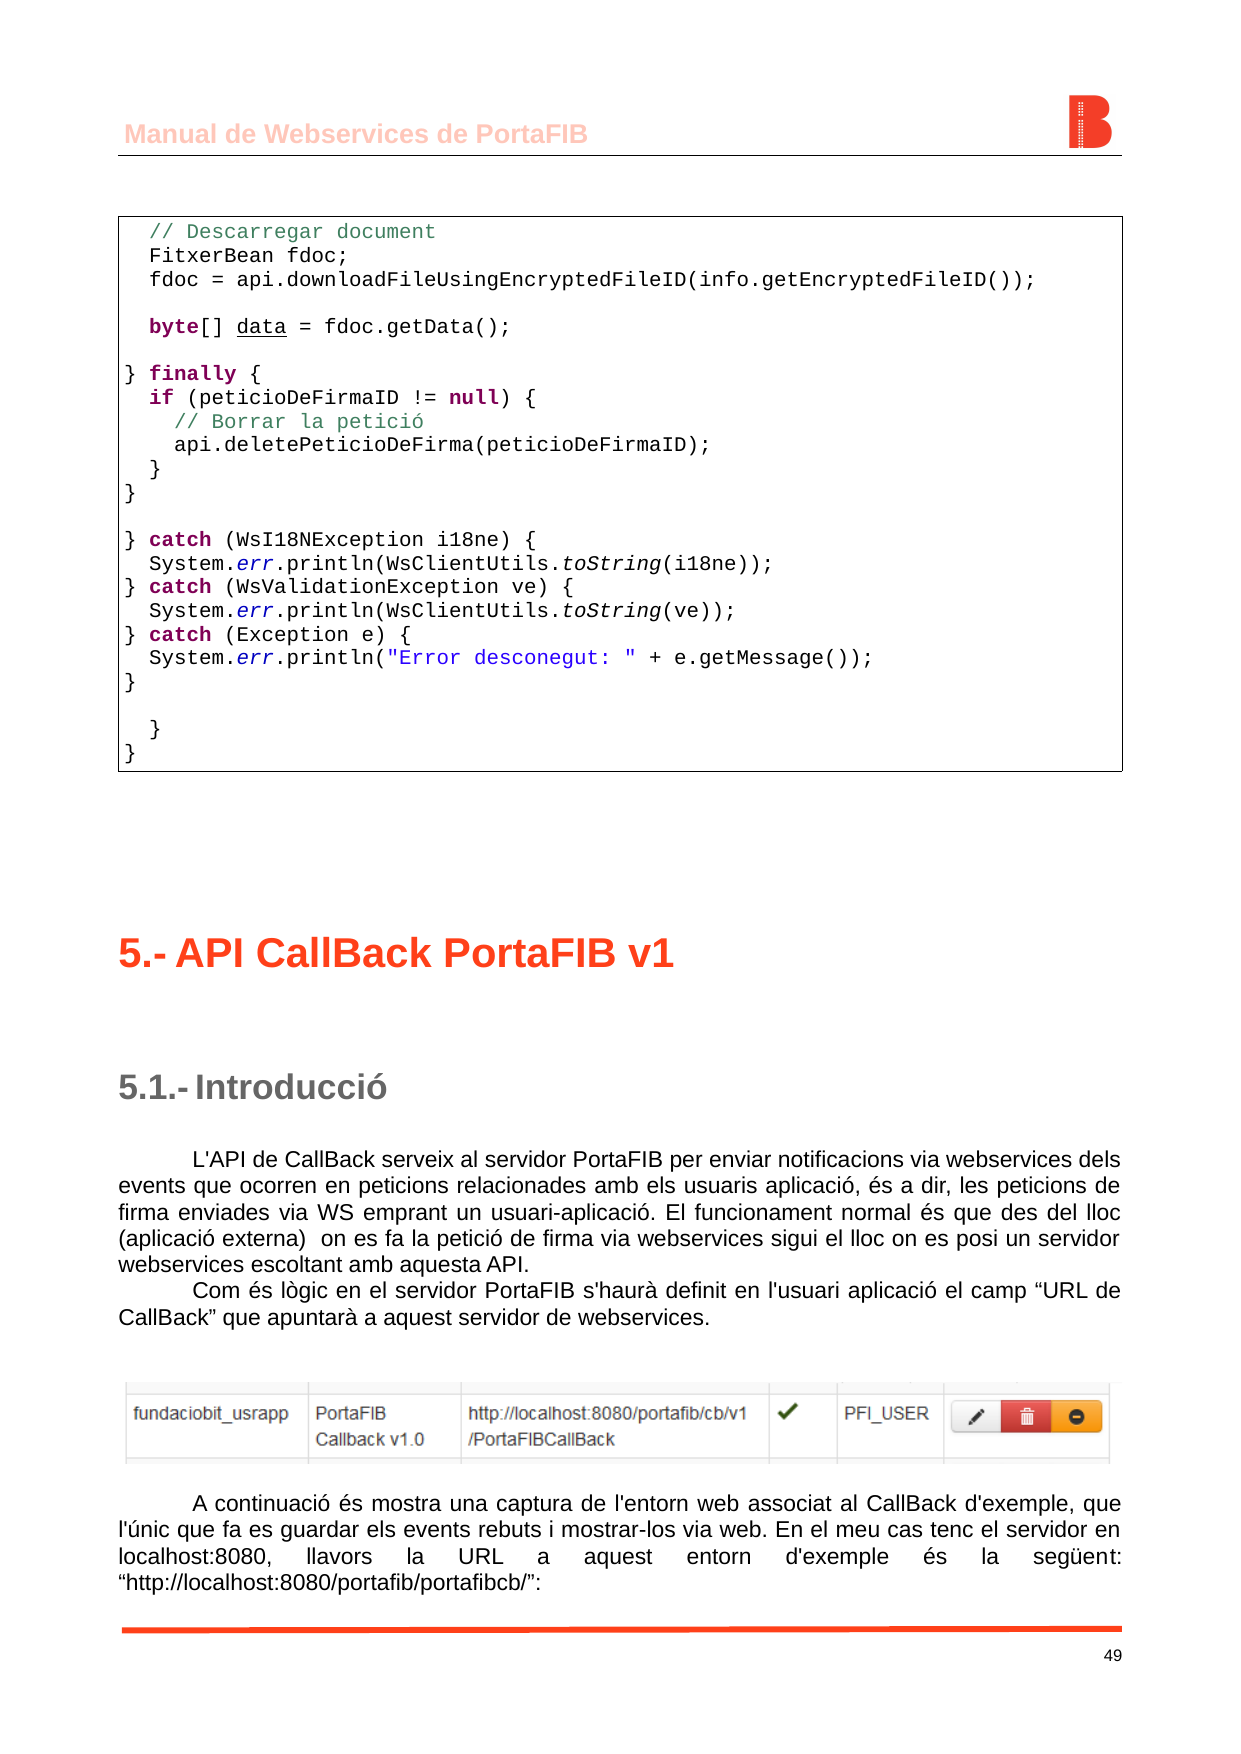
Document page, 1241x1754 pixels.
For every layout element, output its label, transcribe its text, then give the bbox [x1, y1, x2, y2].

subtitle API CallBack PortaFIB v1 [118, 928, 1122, 976]
picture [1063, 94, 1117, 150]
text L'API de CallBack serveix al servidor PortaFIB per enviar notificacions via webservices dels events que ocorren en peticions relacionades amb els usuaris aplicació, és a dir, les peticions de firma enviades via WS emprant un usuari-aplicació. El funcionament normal és que des del lloc (aplicació externa) on es fa la petició de firma via webservices sigui el lloc on es posi un servidor webservices escoltant amb aquesta API. [118, 1146, 1122, 1277]
text Com és lògic en el servidor PortaFIB s'haurà definit en l'usuari aplicació el camp “URL de CallBack” que apuntarà a aquest servidor de webservices. [118, 1277, 1122, 1330]
text A continuació és mostra una captura de l'entorn web associat al CallBack d'exemple, que l'únic que fa es guardar els events rebuts i mostrar-los via web. En el meu cas tenc el servidor en localhost:8080, llavors la URL a aquest entorn d'exemple és la següent: “http://localhost:8080/portafib/portafibcb/”: [118, 1490, 1122, 1595]
subtitle Introducció [118, 1066, 1122, 1107]
table_header // Descarregar document FitxerBean fdoc; fdoc = api.downloadFileUsingEncryptedFileID(info.getEncryptedFileID()); byte[] data = fdoc.getData(); } finally { if (peticioDeFirmaID != null) { // Borrar la petició api.deletePeticioDeFirma(peticioDeFirmaID); } } } catch (WsI18NException i18ne) { System.err.println(WsClientUtils.toString(i18ne)); } catch (WsValidationException ve) { System.err.println(WsClientUtils.toString(ve)); } catch (Exception e) { System.err.println("Error desconegut: " + e.getMessage()); } } } [119, 217, 1122, 771]
picture [118, 1382, 1123, 1464]
